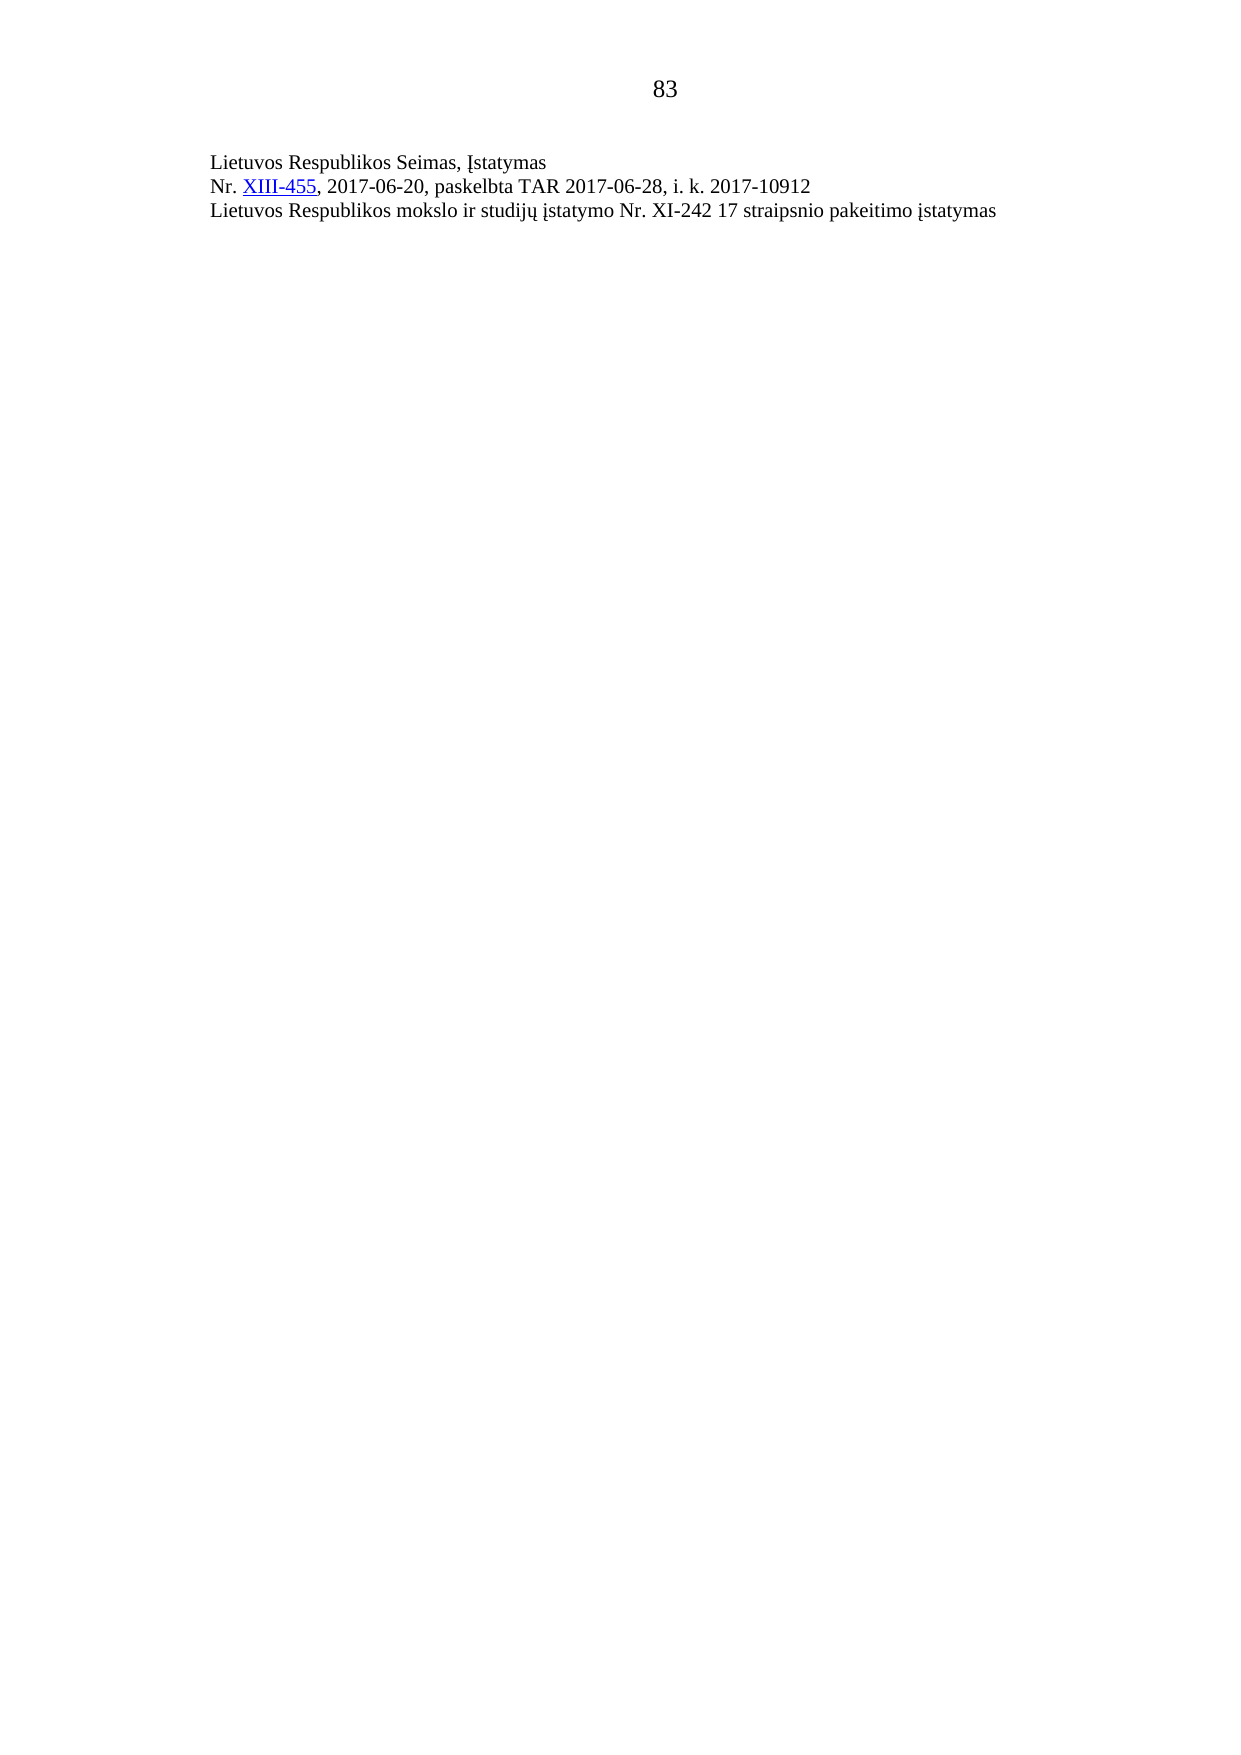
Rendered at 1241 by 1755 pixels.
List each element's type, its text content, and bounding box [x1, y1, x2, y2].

text Lietuvos Respublikos Seimas, Įstatymas [210, 150, 1120, 174]
text Lietuvos Respublikos mokslo ir studijų įstatymo Nr. XI-242 17 straipsnio pakeitimo įstatymas [210, 198, 1120, 222]
text Nr. XIII-455, 2017-06-20, paskelbta TAR 2017-06-28, i. k. 2017-10912 [210, 174, 1120, 198]
